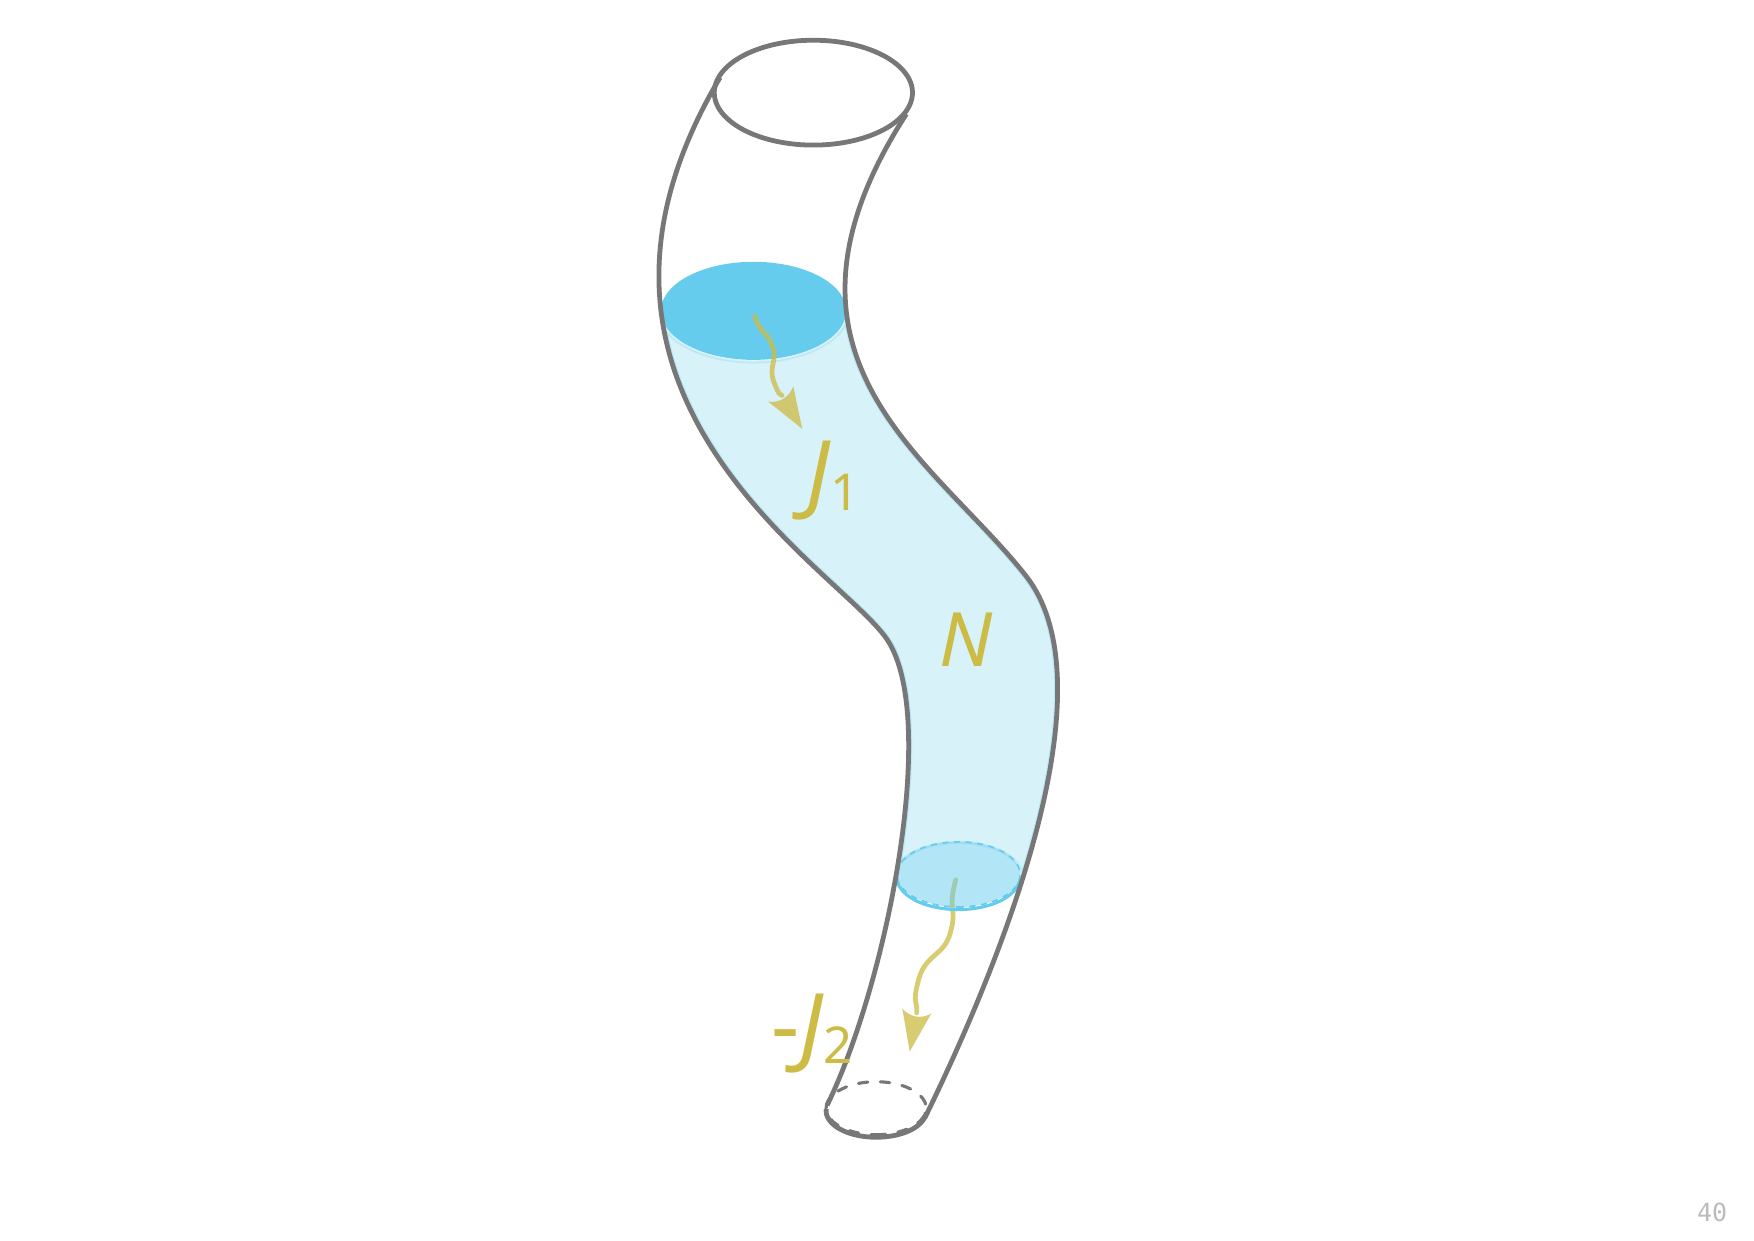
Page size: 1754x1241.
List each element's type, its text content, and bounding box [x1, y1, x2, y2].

text_box [663, 261, 1055, 908]
text_box J1 [791, 402, 876, 505]
text_box N [925, 579, 1014, 670]
text_box -J2 [756, 955, 871, 1058]
